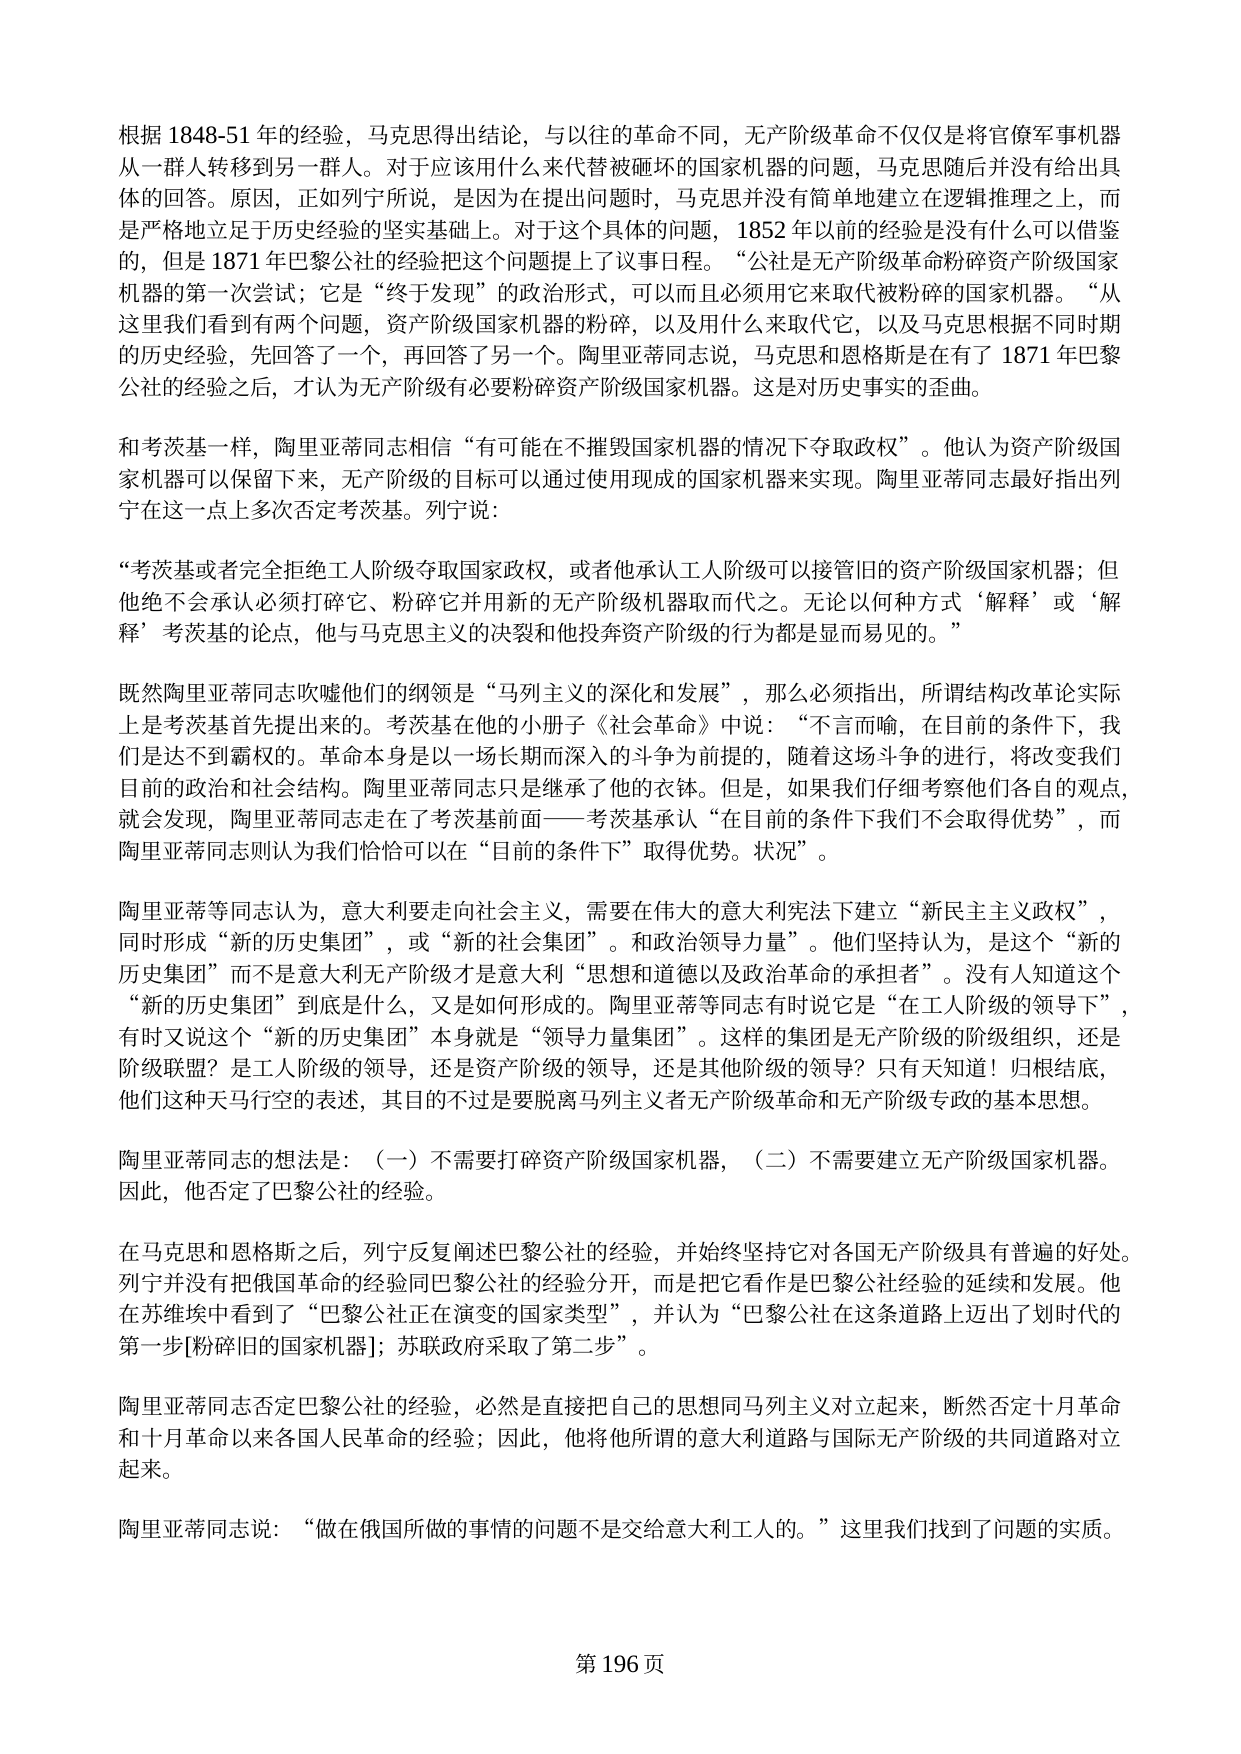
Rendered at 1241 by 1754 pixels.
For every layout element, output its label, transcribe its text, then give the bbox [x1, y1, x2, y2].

text 陶里亚蒂同志说：“做在俄国所做的事情的问题不是交给意大利工人的。”这里我们找到了问题的实质。 [118, 1512, 1122, 1544]
text 陶里亚蒂同志的想法是：（一）不需要打碎资产阶级国家机器，（二）不需要建立无产阶级国家机器。因此，他否定了巴黎公社的经验。 [118, 1143, 1122, 1206]
text 在马克思和恩格斯之后，列宁反复阐述巴黎公社的经验，并始终坚持它对各国无产阶级具有普遍的好处。列宁并没有把俄国革命的经验同巴黎公社的经验分开，而是把它看作是巴黎公社经验的延续和发展。他在苏维埃中看到了“巴黎公社正在演变的国家类型”，并认为“巴黎公社在这条道路上迈出了划时代的第一步[粉碎旧的国家机器]；苏联政府采取了第二步”。 [118, 1235, 1122, 1361]
text 和考茨基一样，陶里亚蒂同志相信“有可能在不摧毁国家机器的情况下夺取政权”。他认为资产阶级国家机器可以保留下来，无产阶级的目标可以通过使用现成的国家机器来实现。陶里亚蒂同志最好指出列宁在这一点上多次否定考茨基。列宁说： [118, 430, 1122, 525]
text 根据1848-51年的经验，马克思得出结论，与以往的革命不同，无产阶级革命不仅仅是将官僚军事机器从一群人转移到另一群人。对于应该用什么来代替被砸坏的国家机器的问题，马克思随后并没有给出具体的回答。原因，正如列宁所说，是因为在提出问题时，马克思并没有简单地建立在逻辑推理之上，而是严格地立足于历史经验的坚实基础上。对于这个具体的问题，1852年以前的经验是没有什么可以借鉴的，但是1871年巴黎公社的经验把这个问题提上了议事日程。“公社是无产阶级革命粉碎资产阶级国家机器的第一次尝试；它是“终于发现”的政治形式，可以而且必须用它来取代被粉碎的国家机器。“从这里我们看到有两个问题，资产阶级国家机器的粉碎，以及用什么来取代它，以及马克思根据不同时期的历史经验，先回答了一个，再回答了另一个。陶里亚蒂同志说，马克思和恩格斯是在有了1871年巴黎公社的经验之后，才认为无产阶级有必要粉碎资产阶级国家机器。这是对历史事实的歪曲。 [118, 118, 1122, 402]
text 陶里亚蒂等同志认为，意大利要走向社会主义，需要在伟大的意大利宪法下建立“新民主主义政权”，同时形成“新的历史集团”，或“新的社会集团”。和政治领导力量”。他们坚持认为，是这个“新的历史集团”而不是意大利无产阶级才是意大利“思想和道德以及政治革命的承担者”。没有人知道这个“新的历史集团”到底是什么，又是如何形成的。陶里亚蒂等同志有时说它是“在工人阶级的领导下”，有时又说这个“新的历史集团”本身就是“领导力量集团”。这样的集团是无产阶级的阶级组织，还是阶级联盟？是工人阶级的领导，还是资产阶级的领导，还是其他阶级的领导？只有天知道！归根结底，他们这种天马行空的表述，其目的不过是要脱离马列主义者无产阶级革命和无产阶级专政的基本思想。 [118, 894, 1122, 1114]
text 既然陶里亚蒂同志吹嘘他们的纲领是“马列主义的深化和发展”，那么必须指出，所谓结构改革论实际上是考茨基首先提出来的。考茨基在他的小册子《社会革命》中说：“不言而喻，在目前的条件下，我们是达不到霸权的。革命本身是以一场长期而深入的斗争为前提的，随着这场斗争的进行，将改变我们目前的政治和社会结构。陶里亚蒂同志只是继承了他的衣钵。但是，如果我们仔细考察他们各自的观点，就会发现，陶里亚蒂同志走在了考茨基前面——考茨基承认“在目前的条件下我们不会取得优势”，而陶里亚蒂同志则认为我们恰恰可以在“目前的条件下”取得优势。状况”。 [118, 677, 1122, 865]
text 陶里亚蒂同志否定巴黎公社的经验，必然是直接把自己的思想同马列主义对立起来，断然否定十月革命和十月革命以来各国人民革命的经验；因此，他将他所谓的意大利道路与国际无产阶级的共同道路对立起来。 [118, 1389, 1122, 1484]
text “考茨基或者完全拒绝工人阶级夺取国家政权，或者他承认工人阶级可以接管旧的资产阶级国家机器；但他绝不会承认必须打碎它、粉碎它并用新的无产阶级机器取而代之。无论以何种方式‘解释’或‘解释’考茨基的论点，他与马克思主义的决裂和他投奔资产阶级的行为都是显而易见的。” [118, 553, 1122, 648]
